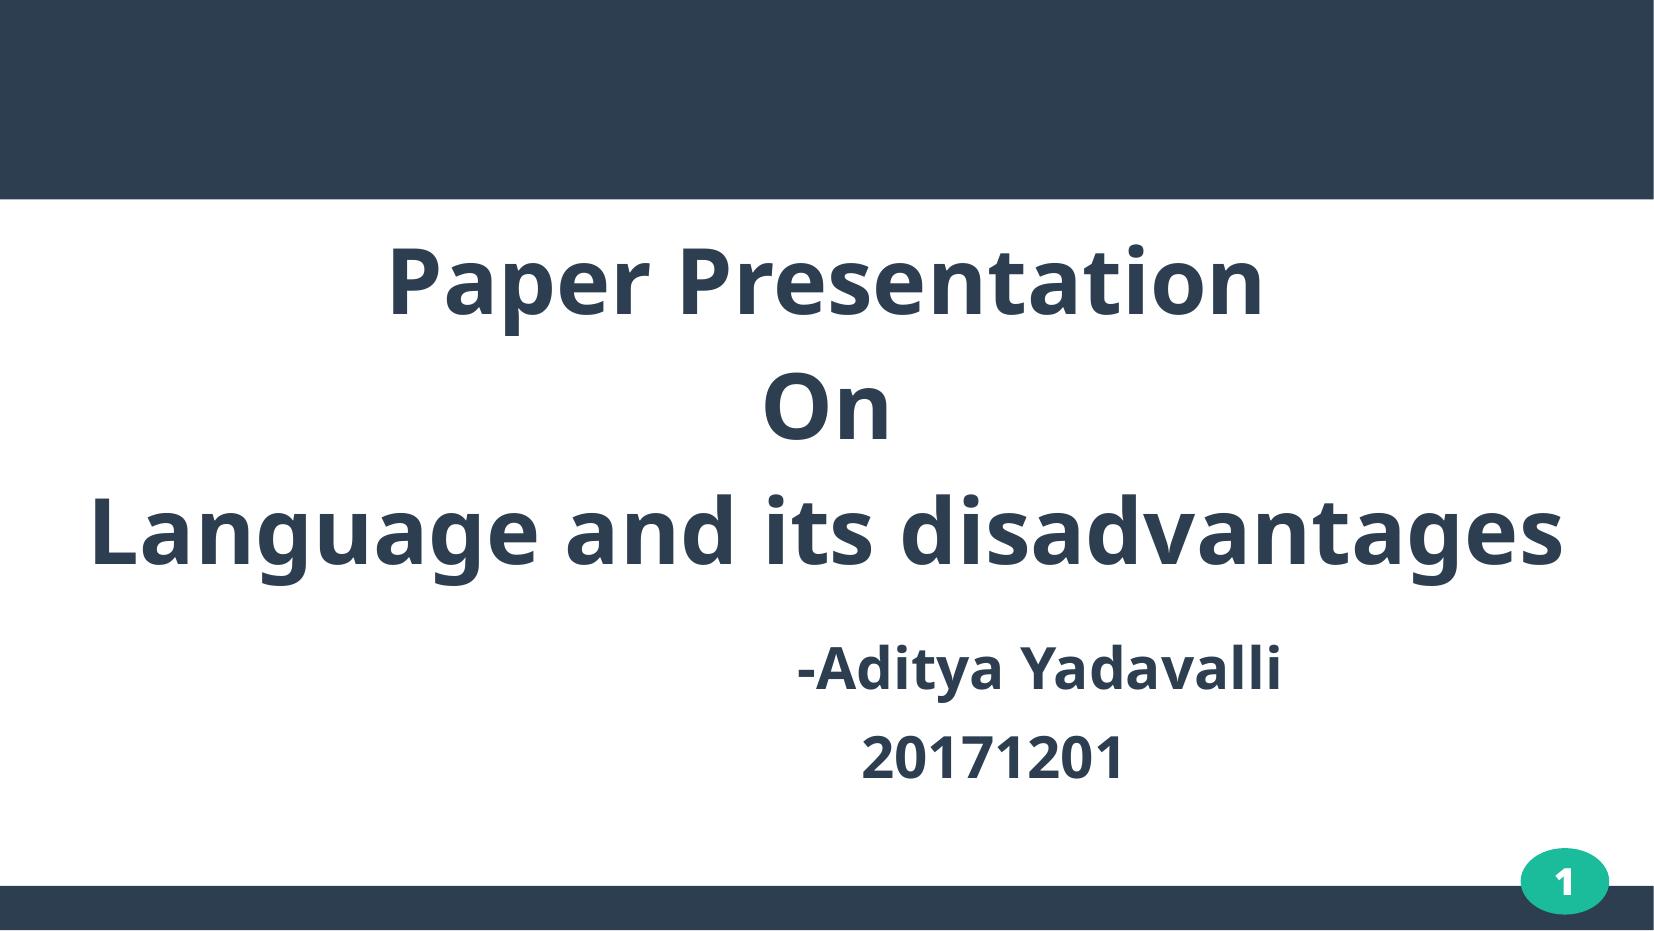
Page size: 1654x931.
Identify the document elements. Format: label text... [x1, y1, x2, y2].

subtitle Paper Presentation On Language and its disadvantages -Aditya Yadavalli 20171201 [59, 232, 1595, 780]
picture [0, 200, 1654, 885]
